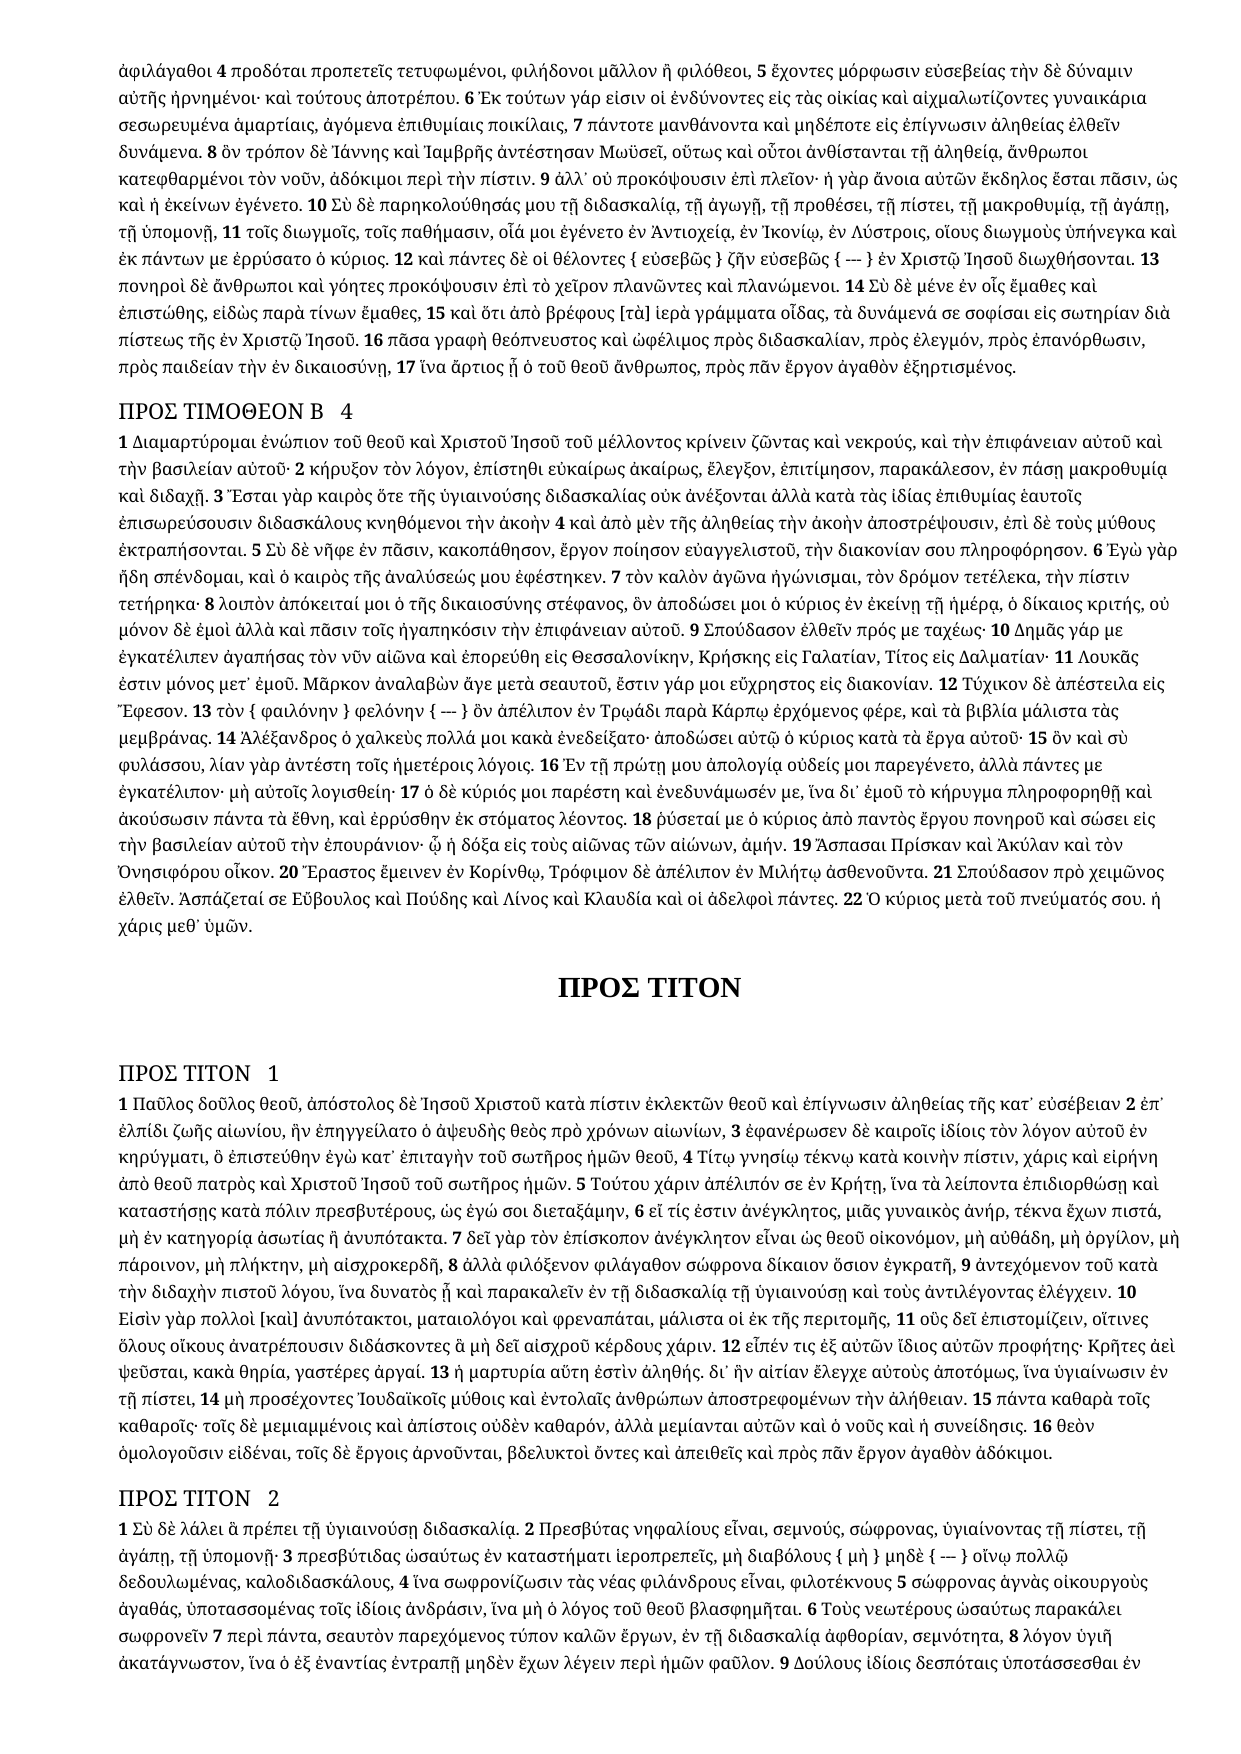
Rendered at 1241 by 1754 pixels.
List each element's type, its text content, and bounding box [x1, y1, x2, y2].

subtitle ΠΡΟΣ ΤΙΤΟΝ [118, 970, 1181, 1004]
text 1 Διαμαρτύρομαι ἐνώπιον τοῦ θεοῦ καὶ Χριστοῦ Ἰησοῦ τοῦ μέλλοντος κρίνειν ζῶντας καὶ νεκρούς, καὶ τὴν ἐπιφάνειαν αὐτοῦ καὶ τὴν βασιλείαν αὐτοῦ· 2 κήρυξον τὸν λόγον, ἐπίστηθι εὐκαίρως ἀκαίρως, ἔλεγξον, ἐπιτίμησον, παρακάλεσον, ἐν πάσῃ μακροθυμίᾳ καὶ διδαχῇ. 3 Ἔσται γὰρ καιρὸς ὅτε τῆς ὑγιαινούσης διδασκαλίας οὐκ ἀνέξονται ἀλλὰ κατὰ τὰς ἰδίας ἐπιθυμίας ἑαυτοῖς ἐπισωρεύσουσιν διδασκάλους κνηθόμενοι τὴν ἀκοὴν 4 καὶ ἀπὸ μὲν τῆς ἀληθείας τὴν ἀκοὴν ἀποστρέψουσιν, ἐπὶ δὲ τοὺς μύθους ἐκτραπήσονται. 5 Σὺ δὲ νῆφε ἐν πᾶσιν, κακοπάθησον, ἔργον ποίησον εὐαγγελιστοῦ, τὴν διακονίαν σου πληροφόρησον. 6 Ἐγὼ γὰρ ἤδη σπένδομαι, καὶ ὁ καιρὸς τῆς ἀναλύσεώς μου ἐφέστηκεν. 7 τὸν καλὸν ἀγῶνα ἠγώνισμαι, τὸν δρόμον τετέλεκα, τὴν πίστιν τετήρηκα· 8 λοιπὸν ἀπόκειταί μοι ὁ τῆς δικαιοσύνης στέφανος, ὃν ἀποδώσει μοι ὁ κύριος ἐν ἐκείνῃ τῇ ἡμέρᾳ, ὁ δίκαιος κριτής, οὐ μόνον δὲ ἐμοὶ ἀλλὰ καὶ πᾶσιν τοῖς ἠγαπηκόσιν τὴν ἐπιφάνειαν αὐτοῦ. 9 Σπούδασον ἐλθεῖν πρός με ταχέως· 10 Δημᾶς γάρ με ἐγκατέλιπεν ἀγαπήσας τὸν νῦν αἰῶνα καὶ ἐπορεύθη εἰς Θεσσαλονίκην, Κρήσκης εἰς Γαλατίαν, Τίτος εἰς Δαλματίαν· 11 Λουκᾶς ἐστιν μόνος μετ᾽ ἐμοῦ. Μᾶρκον ἀναλαβὼν ἄγε μετὰ σεαυτοῦ, ἔστιν γάρ μοι εὔχρηστος εἰς διακονίαν. 12 Τύχικον δὲ ἀπέστειλα εἰς Ἔφεσον. 13 τὸν { φαιλόνην } φελόνην { --- } ὃν ἀπέλιπον ἐν Τρῳάδι παρὰ Κάρπῳ ἐρχόμενος φέρε, καὶ τὰ βιβλία μάλιστα τὰς μεμβράνας. 14 Ἀλέξανδρος ὁ χαλκεὺς πολλά μοι κακὰ ἐνεδείξατο· ἀποδώσει αὐτῷ ὁ κύριος κατὰ τὰ ἔργα αὐτοῦ· 15 ὃν καὶ σὺ φυλάσσου, λίαν γὰρ ἀντέστη τοῖς ἡμετέροις λόγοις. 16 Ἐν τῇ πρώτῃ μου ἀπολογίᾳ οὐδείς μοι παρεγένετο, ἀλλὰ πάντες με ἐγκατέλιπον· μὴ αὐτοῖς λογισθείη· 17 ὁ δὲ κύριός μοι παρέστη καὶ ἐνεδυνάμωσέν με, ἵνα δι᾽ ἐμοῦ τὸ κήρυγμα πληροφορηθῇ καὶ ἀκούσωσιν πάντα τὰ ἔθνη, καὶ ἐρρύσθην ἐκ στόματος λέοντος. 18 ῥύσεταί με ὁ κύριος ἀπὸ παντὸς ἔργου πονηροῦ καὶ σώσει εἰς τὴν βασιλείαν αὐτοῦ τὴν ἐπουράνιον· ᾧ ἡ δόξα εἰς τοὺς αἰῶνας τῶν αἰώνων, ἀμήν. 19 Ἄσπασαι Πρίσκαν καὶ Ἀκύλαν καὶ τὸν Ὀνησιφόρου οἶκον. 20 Ἔραστος ἔμεινεν ἐν Κορίνθῳ, Τρόφιμον δὲ ἀπέλιπον ἐν Μιλήτῳ ἀσθενοῦντα. 21 Σπούδασον πρὸ χειμῶνος ἐλθεῖν. Ἀσπάζεταί σε Εὔβουλος καὶ Πούδης καὶ Λίνος καὶ Κλαυδία καὶ οἱ ἀδελφοὶ πάντες. 22 Ὁ κύριος μετὰ τοῦ πνεύματός σου. ἡ χάρις μεθ᾽ ὑμῶν. [118, 430, 1181, 937]
text ΠΡΟΣ ΤΙΜΟΘΕΟΝ Β 4 [118, 396, 1181, 426]
text 1 Σὺ δὲ λάλει ἃ πρέπει τῇ ὑγιαινούσῃ διδασκαλίᾳ. 2 Πρεσβύτας νηφαλίους εἶναι, σεμνούς, σώφρονας, ὑγιαίνοντας τῇ πίστει, τῇ ἀγάπῃ, τῇ ὑπομονῇ· 3 πρεσβύτιδας ὡσαύτως ἐν καταστήματι ἱεροπρεπεῖς, μὴ διαβόλους { μὴ } μηδὲ { --- } οἴνῳ πολλῷ δεδουλωμένας, καλοδιδασκάλους, 4 ἵνα σωφρονίζωσιν τὰς νέας φιλάνδρους εἶναι, φιλοτέκνους 5 σώφρονας ἁγνὰς οἰκουργοὺς ἀγαθάς, ὑποτασσομένας τοῖς ἰδίοις ἀνδράσιν, ἵνα μὴ ὁ λόγος τοῦ θεοῦ βλασφημῆται. 6 Τοὺς νεωτέρους ὡσαύτως παρακάλει σωφρονεῖν 7 περὶ πάντα, σεαυτὸν παρεχόμενος τύπον καλῶν ἔργων, ἐν τῇ διδασκαλίᾳ ἀφθορίαν, σεμνότητα, 8 λόγον ὑγιῆ ἀκατάγνωστον, ἵνα ὁ ἐξ ἐναντίας ἐντραπῇ μηδὲν ἔχων λέγειν περὶ ἡμῶν φαῦλον. 9 Δούλους ἰδίοις δεσπόταις ὑποτάσσεσθαι ἐν [118, 1517, 1181, 1674]
text 1 Παῦλος δοῦλος θεοῦ, ἀπόστολος δὲ Ἰησοῦ Χριστοῦ κατὰ πίστιν ἐκλεκτῶν θεοῦ καὶ ἐπίγνωσιν ἀληθείας τῆς κατ᾽ εὐσέβειαν 2 ἐπ᾽ ἐλπίδι ζωῆς αἰωνίου, ἣν ἐπηγγείλατο ὁ ἀψευδὴς θεὸς πρὸ χρόνων αἰωνίων, 3 ἐφανέρωσεν δὲ καιροῖς ἰδίοις τὸν λόγον αὐτοῦ ἐν κηρύγματι, ὃ ἐπιστεύθην ἐγὼ κατ᾽ ἐπιταγὴν τοῦ σωτῆρος ἡμῶν θεοῦ, 4 Τίτῳ γνησίῳ τέκνῳ κατὰ κοινὴν πίστιν, χάρις καὶ εἰρήνη ἀπὸ θεοῦ πατρὸς καὶ Χριστοῦ Ἰησοῦ τοῦ σωτῆρος ἡμῶν. 5 Τούτου χάριν ἀπέλιπόν σε ἐν Κρήτῃ, ἵνα τὰ λείποντα ἐπιδιορθώσῃ καὶ καταστήσῃς κατὰ πόλιν πρεσβυτέρους, ὡς ἐγώ σοι διεταξάμην, 6 εἴ τίς ἐστιν ἀνέγκλητος, μιᾶς γυναικὸς ἀνήρ, τέκνα ἔχων πιστά, μὴ ἐν κατηγορίᾳ ἀσωτίας ἢ ἀνυπότακτα. 7 δεῖ γὰρ τὸν ἐπίσκοπον ἀνέγκλητον εἶναι ὡς θεοῦ οἰκονόμον, μὴ αὐθάδη, μὴ ὀργίλον, μὴ πάροινον, μὴ πλήκτην, μὴ αἰσχροκερδῆ, 8 ἀλλὰ φιλόξενον φιλάγαθον σώφρονα δίκαιον ὅσιον ἐγκρατῆ, 9 ἀντεχόμενον τοῦ κατὰ τὴν διδαχὴν πιστοῦ λόγου, ἵνα δυνατὸς ᾖ καὶ παρακαλεῖν ἐν τῇ διδασκαλίᾳ τῇ ὑγιαινούσῃ καὶ τοὺς ἀντιλέγοντας ἐλέγχειν. 10 Εἰσὶν γὰρ πολλοὶ [καὶ] ἀνυπότακτοι, ματαιολόγοι καὶ φρεναπάται, μάλιστα οἱ ἐκ τῆς περιτομῆς, 11 οὓς δεῖ ἐπιστομίζειν, οἵτινες ὅλους οἴκους ἀνατρέπουσιν διδάσκοντες ἃ μὴ δεῖ αἰσχροῦ κέρδους χάριν. 12 εἶπέν τις ἐξ αὐτῶν ἴδιος αὐτῶν προφήτης· Κρῆτες ἀεὶ ψεῦσται, κακὰ θηρία, γαστέρες ἀργαί. 13 ἡ μαρτυρία αὕτη ἐστὶν ἀληθής. δι᾽ ἣν αἰτίαν ἔλεγχε αὐτοὺς ἀποτόμως, ἵνα ὑγιαίνωσιν ἐν τῇ πίστει, 14 μὴ προσέχοντες Ἰουδαϊκοῖς μύθοις καὶ ἐντολαῖς ἀνθρώπων ἀποστρεφομένων τὴν ἀλήθειαν. 15 πάντα καθαρὰ τοῖς καθαροῖς· τοῖς δὲ μεμιαμμένοις καὶ ἀπίστοις οὐδὲν καθαρόν, ἀλλὰ μεμίανται αὐτῶν καὶ ὁ νοῦς καὶ ἡ συνείδησις. 16 θεὸν ὁμολογοῦσιν εἰδέναι, τοῖς δὲ ἔργοις ἀρνοῦνται, βδελυκτοὶ ὄντες καὶ ἀπειθεῖς καὶ πρὸς πᾶν ἔργον ἀγαθὸν ἀδόκιμοι. [118, 1092, 1181, 1464]
text ἀφιλάγαθοι 4 προδόται προπετεῖς τετυφωμένοι, φιλήδονοι μᾶλλον ἢ φιλόθεοι, 5 ἔχοντες μόρφωσιν εὐσεβείας τὴν δὲ δύναμιν αὐτῆς ἠρνημένοι· καὶ τούτους ἀποτρέπου. 6 Ἐκ τούτων γάρ εἰσιν οἱ ἐνδύνοντες εἰς τὰς οἰκίας καὶ αἰχμαλωτίζοντες γυναικάρια σεσωρευμένα ἁμαρτίαις, ἀγόμενα ἐπιθυμίαις ποικίλαις, 7 πάντοτε μανθάνοντα καὶ μηδέποτε εἰς ἐπίγνωσιν ἀληθείας ἐλθεῖν δυνάμενα. 8 ὃν τρόπον δὲ Ἰάννης καὶ Ἰαμβρῆς ἀντέστησαν Μωϋσεῖ, οὕτως καὶ οὗτοι ἀνθίστανται τῇ ἀληθείᾳ, ἄνθρωποι κατεφθαρμένοι τὸν νοῦν, ἀδόκιμοι περὶ τὴν πίστιν. 9 ἀλλ᾽ οὐ προκόψουσιν ἐπὶ πλεῖον· ἡ γὰρ ἄνοια αὐτῶν ἔκδηλος ἔσται πᾶσιν, ὡς καὶ ἡ ἐκείνων ἐγένετο. 10 Σὺ δὲ παρηκολούθησάς μου τῇ διδασκαλίᾳ, τῇ ἀγωγῇ, τῇ προθέσει, τῇ πίστει, τῇ μακροθυμίᾳ, τῇ ἀγάπῃ, τῇ ὑπομονῇ, 11 τοῖς διωγμοῖς, τοῖς παθήμασιν, οἷά μοι ἐγένετο ἐν Ἀντιοχείᾳ, ἐν Ἰκονίῳ, ἐν Λύστροις, οἵους διωγμοὺς ὑπήνεγκα καὶ ἐκ πάντων με ἐρρύσατο ὁ κύριος. 12 καὶ πάντες δὲ οἱ θέλοντες { εὐσεβῶς } ζῆν εὐσεβῶς { --- } ἐν Χριστῷ Ἰησοῦ διωχθήσονται. 13 πονηροὶ δὲ ἄνθρωποι καὶ γόητες προκόψουσιν ἐπὶ τὸ χεῖρον πλανῶντες καὶ πλανώμενοι. 14 Σὺ δὲ μένε ἐν οἷς ἔμαθες καὶ ἐπιστώθης, εἰδὼς παρὰ τίνων ἔμαθες, 15 καὶ ὅτι ἀπὸ βρέφους [τὰ] ἱερὰ γράμματα οἶδας, τὰ δυνάμενά σε σοφίσαι εἰς σωτηρίαν διὰ πίστεως τῆς ἐν Χριστῷ Ἰησοῦ. 16 πᾶσα γραφὴ θεόπνευστος καὶ ὠφέλιμος πρὸς διδασκαλίαν, πρὸς ἐλεγμόν, πρὸς ἐπανόρθωσιν, πρὸς παιδείαν τὴν ἐν δικαιοσύνῃ, 17 ἵνα ἄρτιος ᾖ ὁ τοῦ θεοῦ ἄνθρωπος, πρὸς πᾶν ἔργον ἀγαθὸν ἐξηρτισμένος. [118, 59, 1181, 378]
text ΠΡΟΣ ΤΙΤΟΝ 2 [118, 1483, 1181, 1512]
text ΠΡΟΣ ΤΙΤΟΝ 1 [118, 1058, 1181, 1087]
